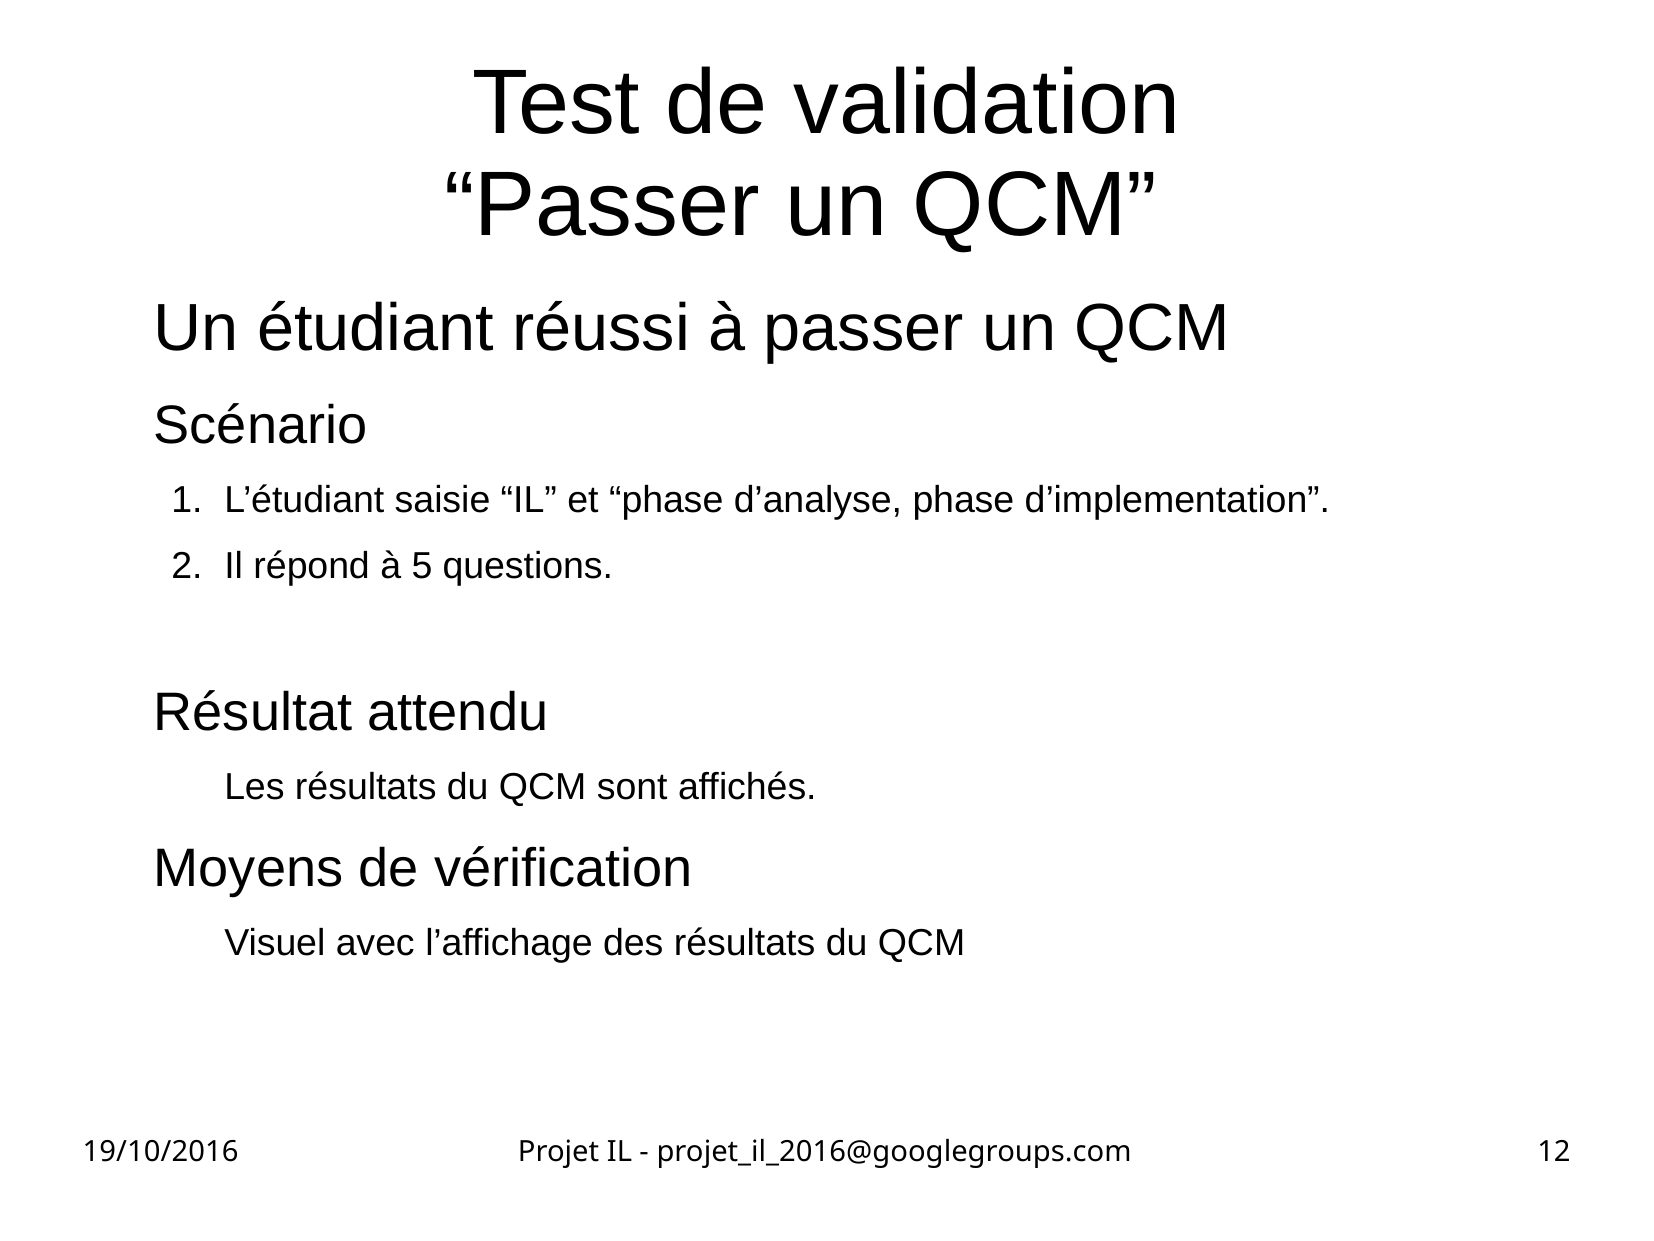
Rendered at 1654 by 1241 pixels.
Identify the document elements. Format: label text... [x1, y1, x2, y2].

title Test de validation “Passer un QCM” [82, 49, 1571, 257]
list Un étudiant réussi à passer un QCM Scénario L’étudiant saisie “IL” et “phase d’analyse, phase d’implementation”. Il répond à 5 questions. Résultat attendu Les résultats du QCM sont affichés. Moyens de vérification Visuel avec l’affichage des résultats du QCM [82, 290, 1571, 1010]
